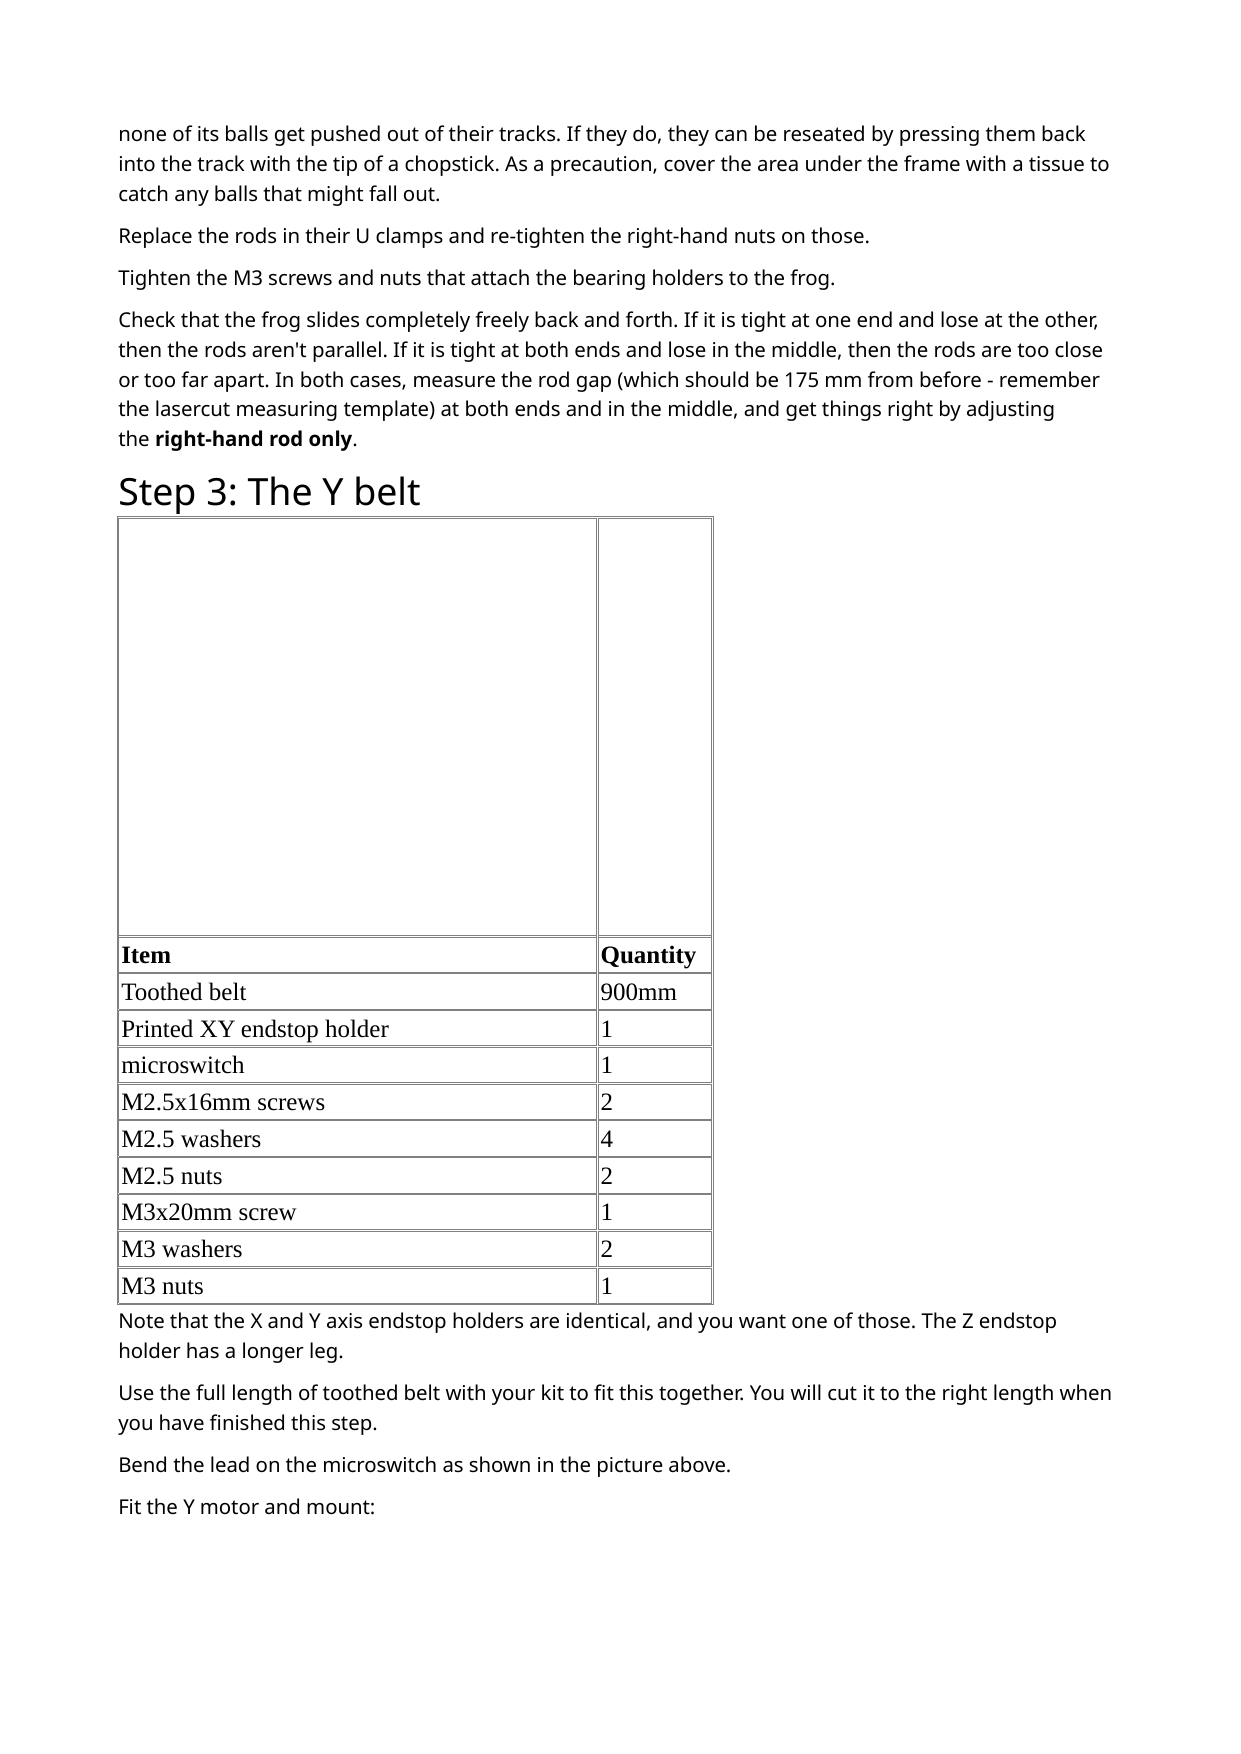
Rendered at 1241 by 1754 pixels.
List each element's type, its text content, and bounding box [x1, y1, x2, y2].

text Note that the X and Y axis endstop holders are identical, and you want one of those. The Z endstop holder has a longer leg. [118, 1305, 1122, 1364]
text Use the full length of toothed belt with your kit to fit this together. You will cut it to the right length when you have finished this step. [118, 1377, 1122, 1436]
table_cell 900mm [599, 974, 711, 1008]
table_cell 2 [599, 1085, 711, 1119]
table_cell 4 [599, 1121, 711, 1156]
table_cell M3 nuts [119, 1269, 596, 1303]
table_cell M2.5x16mm screws [119, 1085, 596, 1119]
table_cell M3x20mm screw [119, 1195, 596, 1229]
table_cell Item [119, 938, 596, 972]
table_cell 1 [599, 1195, 711, 1229]
table_cell microswitch [119, 1048, 596, 1082]
table_cell Quantity [599, 938, 711, 972]
table_cell 1 [599, 1269, 711, 1303]
text Fit the Y motor and mount: [118, 1491, 1122, 1521]
table_cell 2 [599, 1232, 711, 1266]
table_cell M3 washers [119, 1232, 596, 1266]
table_cell 1 [599, 1048, 711, 1082]
table_header [119, 519, 596, 935]
table_cell M2.5 nuts [119, 1158, 596, 1192]
table_cell M2.5 washers [119, 1121, 596, 1156]
table_cell 1 [599, 1011, 711, 1045]
text Check that the frog slides completely freely back and forth. If it is tight at one end and lose at the other, then the rods aren't parallel. If it is tight at both ends and lose in the middle, then the rods are too close or too far apart. In both cases, measure the rod gap (which should be 175 mm from before - remember the lasercut measuring template) at both ends and in the middle, and get things right by adjusting the right-hand rod only. [118, 304, 1122, 452]
text Replace the rods in their U clamps and re-tighten the right-hand nuts on those. [118, 220, 1122, 249]
table_cell Printed XY endstop holder [119, 1011, 596, 1045]
text Tighten the M3 screws and nuts that attach the bearing holders to the frog. [118, 262, 1122, 292]
subtitle Step 3: The Y belt [118, 465, 1122, 516]
text none of its balls get pushed out of their tracks. If they do, they can be reseated by pressing them back into the track with the tip of a chopstick. As a precaution, cover the area under the frame with a tissue to catch any balls that might fall out. [118, 118, 1122, 207]
table_cell 2 [599, 1158, 711, 1192]
table_cell Toothed belt [119, 974, 596, 1008]
table_header [599, 519, 711, 935]
text Bend the lead on the microswitch as shown in the picture above. [118, 1449, 1122, 1478]
